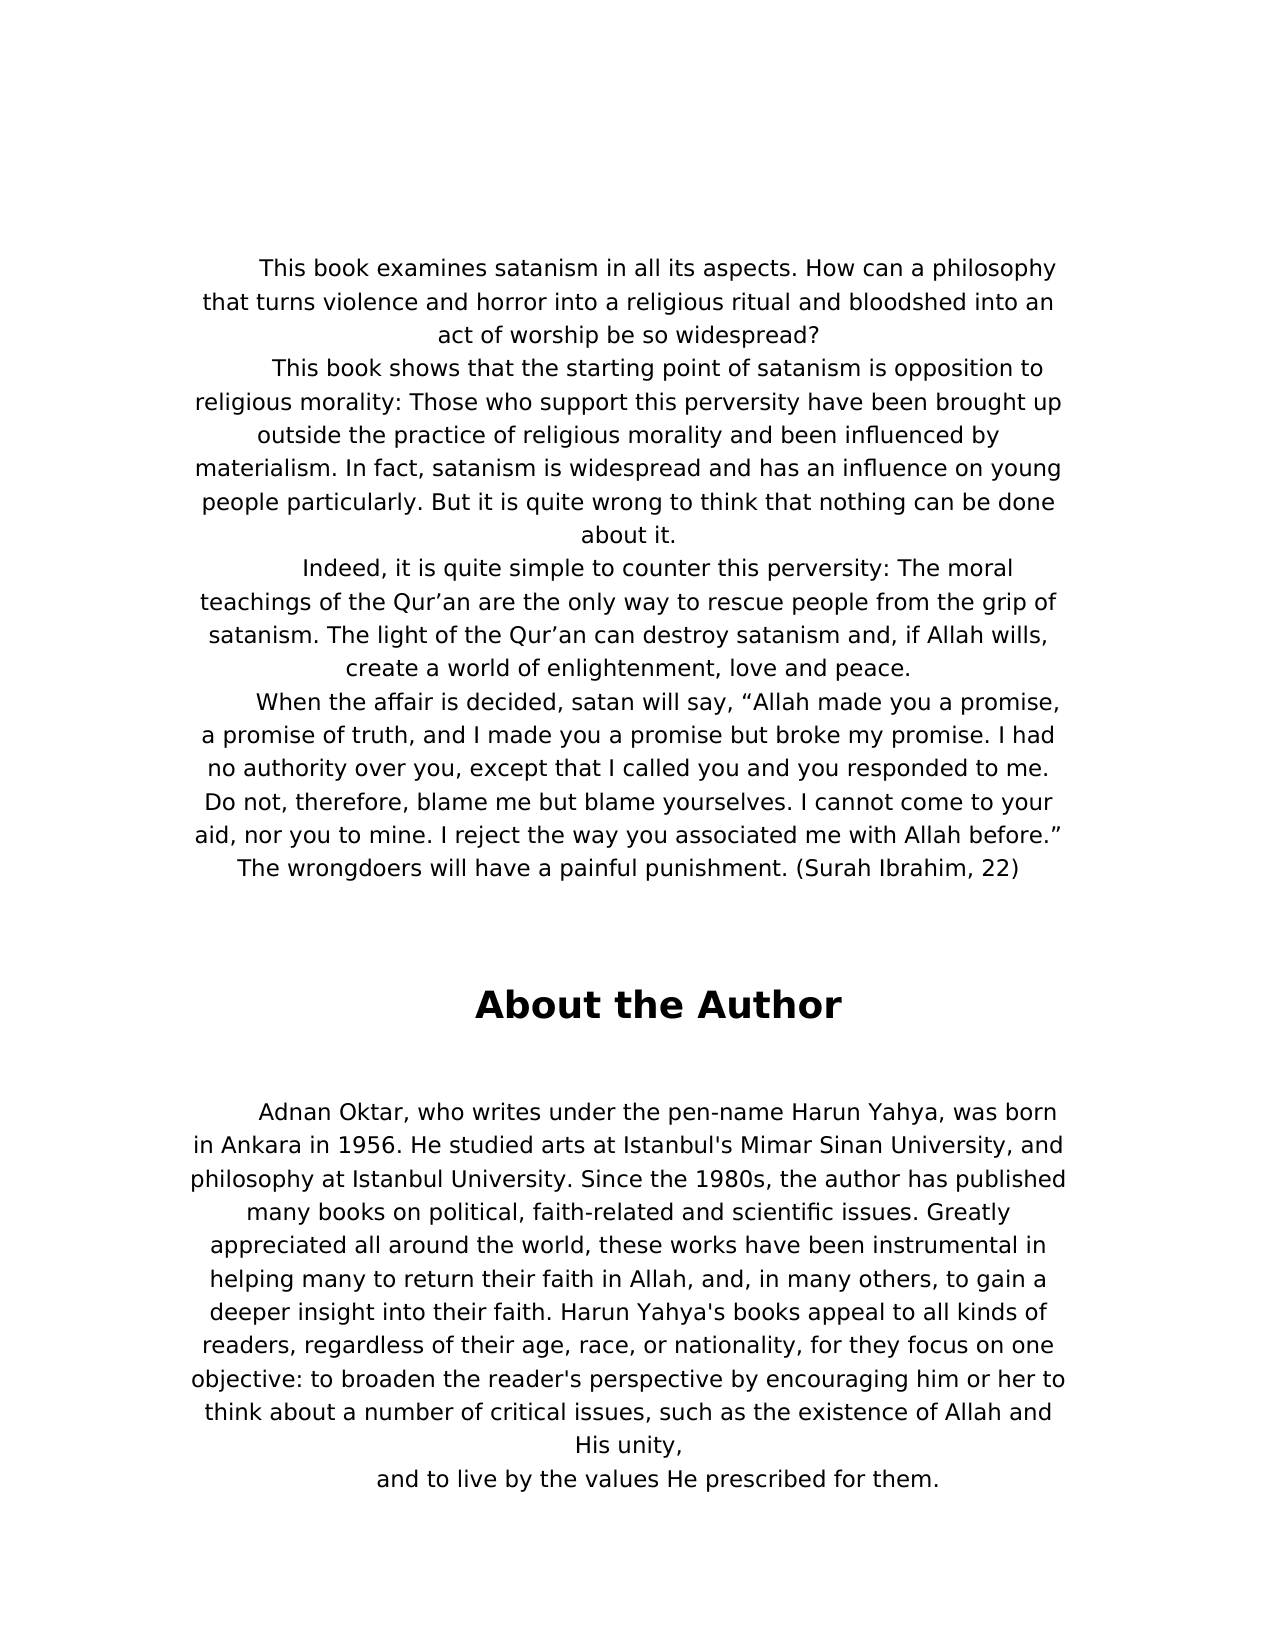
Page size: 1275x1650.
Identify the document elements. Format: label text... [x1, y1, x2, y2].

text Indeed, it is quite simple to counter this perversity: The moral teachings of the Qur’an are the only way to rescue people from the grip of satanism. The light of the Qur’an can destroy satanism and, if Allah wills, create a world of enlightenment, love and peace. [187, 550, 1070, 683]
text About the Author [187, 983, 1070, 1027]
text This book examines satanism in all its aspects. How can a philosophy that turns violence and horror into a religious ritual and bloodshed into an act of worship be so widespread? [187, 250, 1070, 350]
text Adnan Oktar, who writes under the pen-name Harun Yahya, was born in Ankara in 1956. He studied arts at Istanbul's Mimar Sinan University, and philosophy at Istanbul University. Since the 1980s, the author has published many books on political, faith-related and scientific issues. Greatly appreciated all around the world, these works have been instrumental in helping many to return their faith in Allah, and, in many others, to gain a deeper insight into their faith. Harun Yahya's books appeal to all kinds of readers, regardless of their age, race, or nationality, for they focus on one objective: to broaden the reader's perspective by encouraging him or her to think about a number of critical issues, such as the existence of Allah and His unity, [187, 1094, 1070, 1460]
text and to live by the values He prescribed for them. [187, 1460, 1070, 1494]
text This book shows that the starting point of satanism is opposition to religious morality: Those who support this perversity have been brought up outside the practice of religious morality and been influenced by materialism. In fact, satanism is widespread and has an influence on young people particularly. But it is quite wrong to think that nothing can be done about it. [187, 350, 1070, 550]
text When the affair is decided, satan will say, “Allah made you a promise, a promise of truth, and I made you a promise but broke my promise. I had no authority over you, except that I called you and you responded to me. Do not, therefore, blame me but blame yourselves. I cannot come to your aid, nor you to mine. I reject the way you associated me with Allah before.” The wrongdoers will have a painful punishment. (Surah Ibrahim, 22) [187, 683, 1070, 883]
